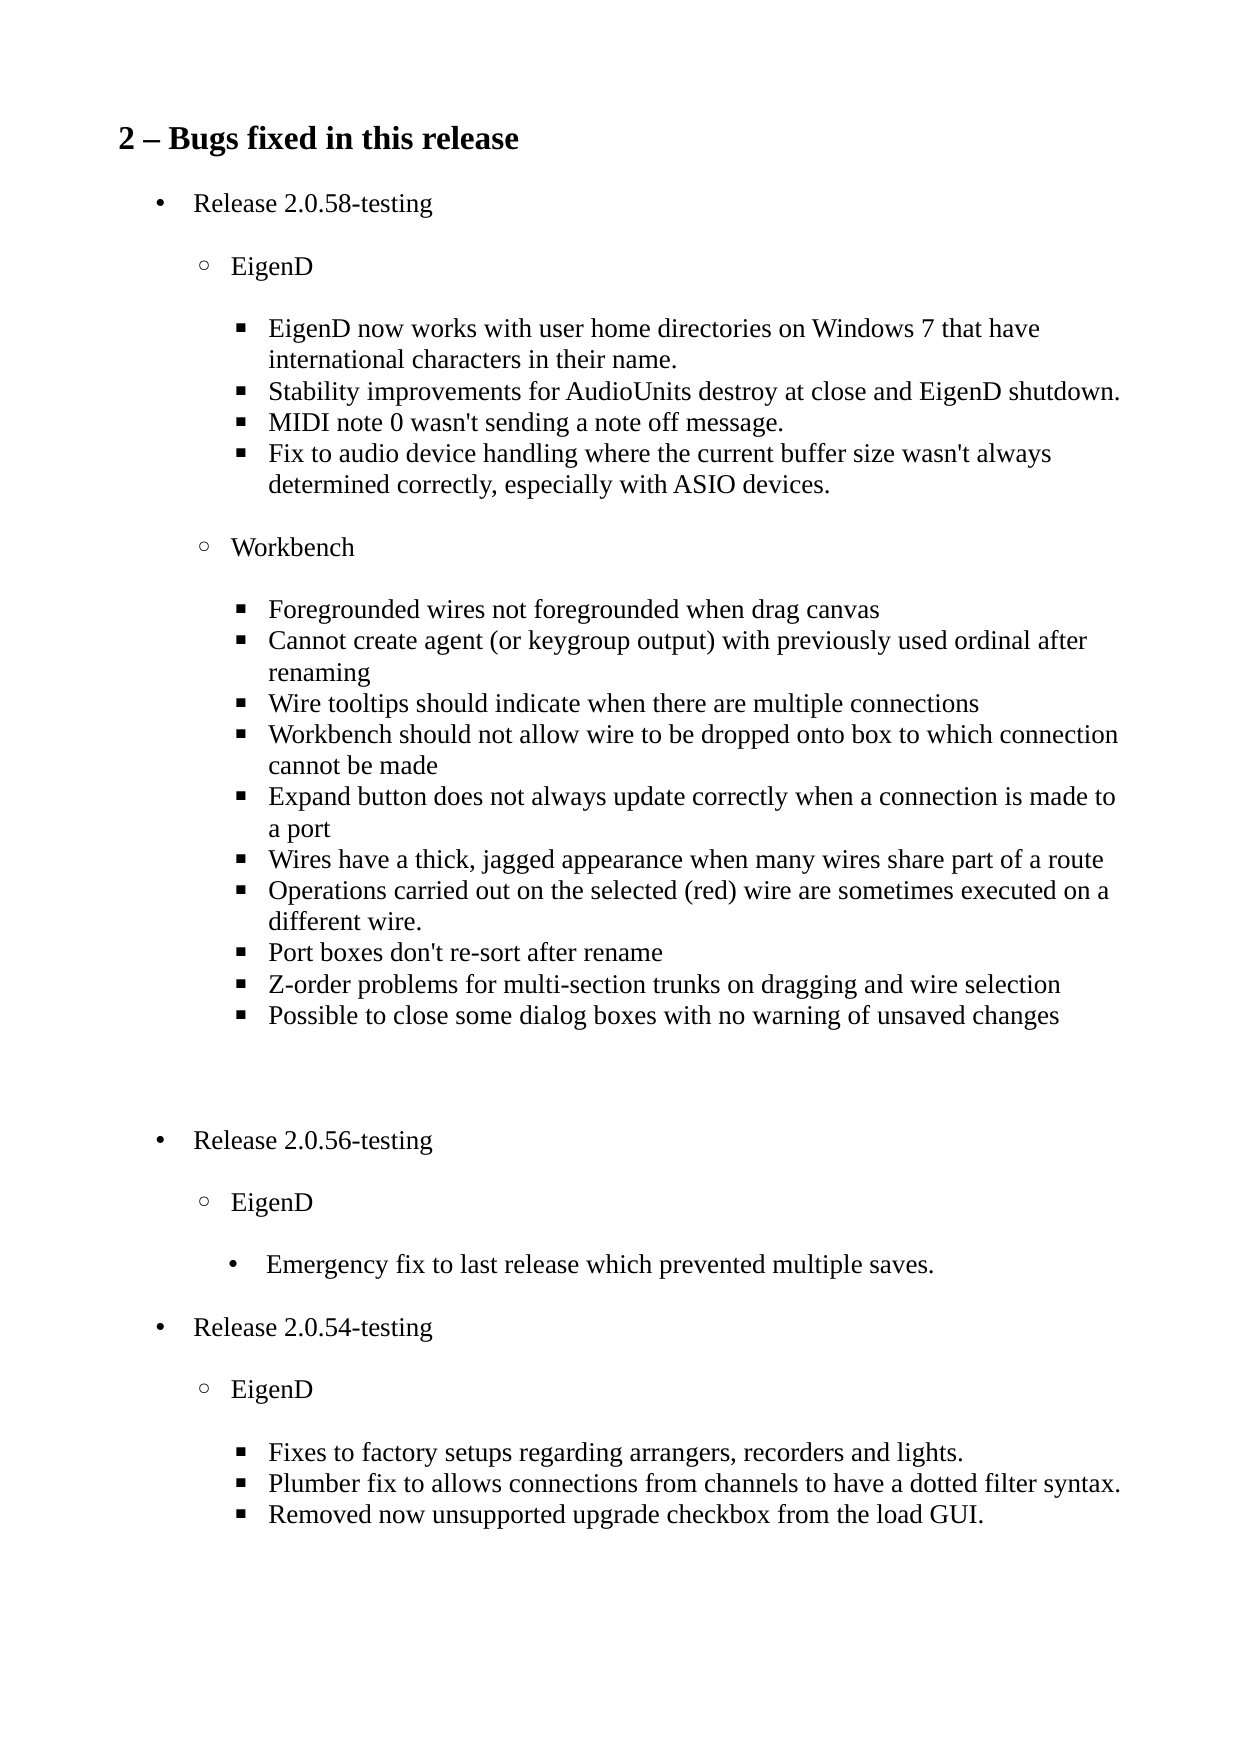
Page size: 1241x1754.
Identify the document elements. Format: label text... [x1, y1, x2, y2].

list Port boxes don't re-sort after rename [231, 937, 1122, 968]
list Emergency fix to last release which prevented multiple saves. [228, 1248, 1122, 1280]
list Cannot create agent (or keygroup output) with previously used ordinal after renaming [231, 624, 1122, 687]
list Workbench [193, 531, 1122, 562]
list Fix to audio device handling where the current buffer size wasn't always determined correctly, especially with ASIO devices. [231, 437, 1122, 500]
list EigenD [193, 250, 1122, 281]
list Release 2.0.56-testing [156, 1124, 1122, 1155]
list Fixes to factory setups regarding arrangers, recorders and lights. [231, 1436, 1122, 1467]
list Plumber fix to allows connections from channels to have a dotted filter syntax. [231, 1467, 1122, 1498]
list Z-order problems for multi-section trunks on dragging and wire selection [231, 968, 1122, 999]
list EigenD now works with user home directories on Windows 7 that have international characters in their name. [231, 312, 1122, 375]
list Release 2.0.58-testing [156, 188, 1122, 219]
list Stability improvements for AudioUnits destroy at close and EigenD shutdown. [231, 375, 1122, 406]
list Wire tooltips should indicate when there are multiple connections [231, 687, 1122, 718]
list EigenD [193, 1373, 1122, 1404]
list Expand button does not always update correctly when a connection is made to a port [231, 781, 1122, 843]
list Possible to close some dialog boxes with no warning of unsaved changes [231, 999, 1122, 1030]
list EigenD [193, 1186, 1122, 1217]
list MIDI note 0 wasn't sending a note off message. [231, 406, 1122, 437]
text 2 – Bugs fixed in this release [118, 118, 1122, 156]
list Release 2.0.54-testing [156, 1311, 1122, 1342]
list Foregrounded wires not foregrounded when drag canvas [231, 593, 1122, 624]
list Workbench should not allow wire to be dropped onto box to which connection cannot be made [231, 718, 1122, 781]
list Wires have a thick, jagged appearance when many wires share part of a route [231, 843, 1122, 874]
list Operations carried out on the selected (red) wire are sometimes executed on a different wire. [231, 874, 1122, 937]
list Removed now unsupported upgrade checkbox from the load GUI. [231, 1498, 1122, 1529]
